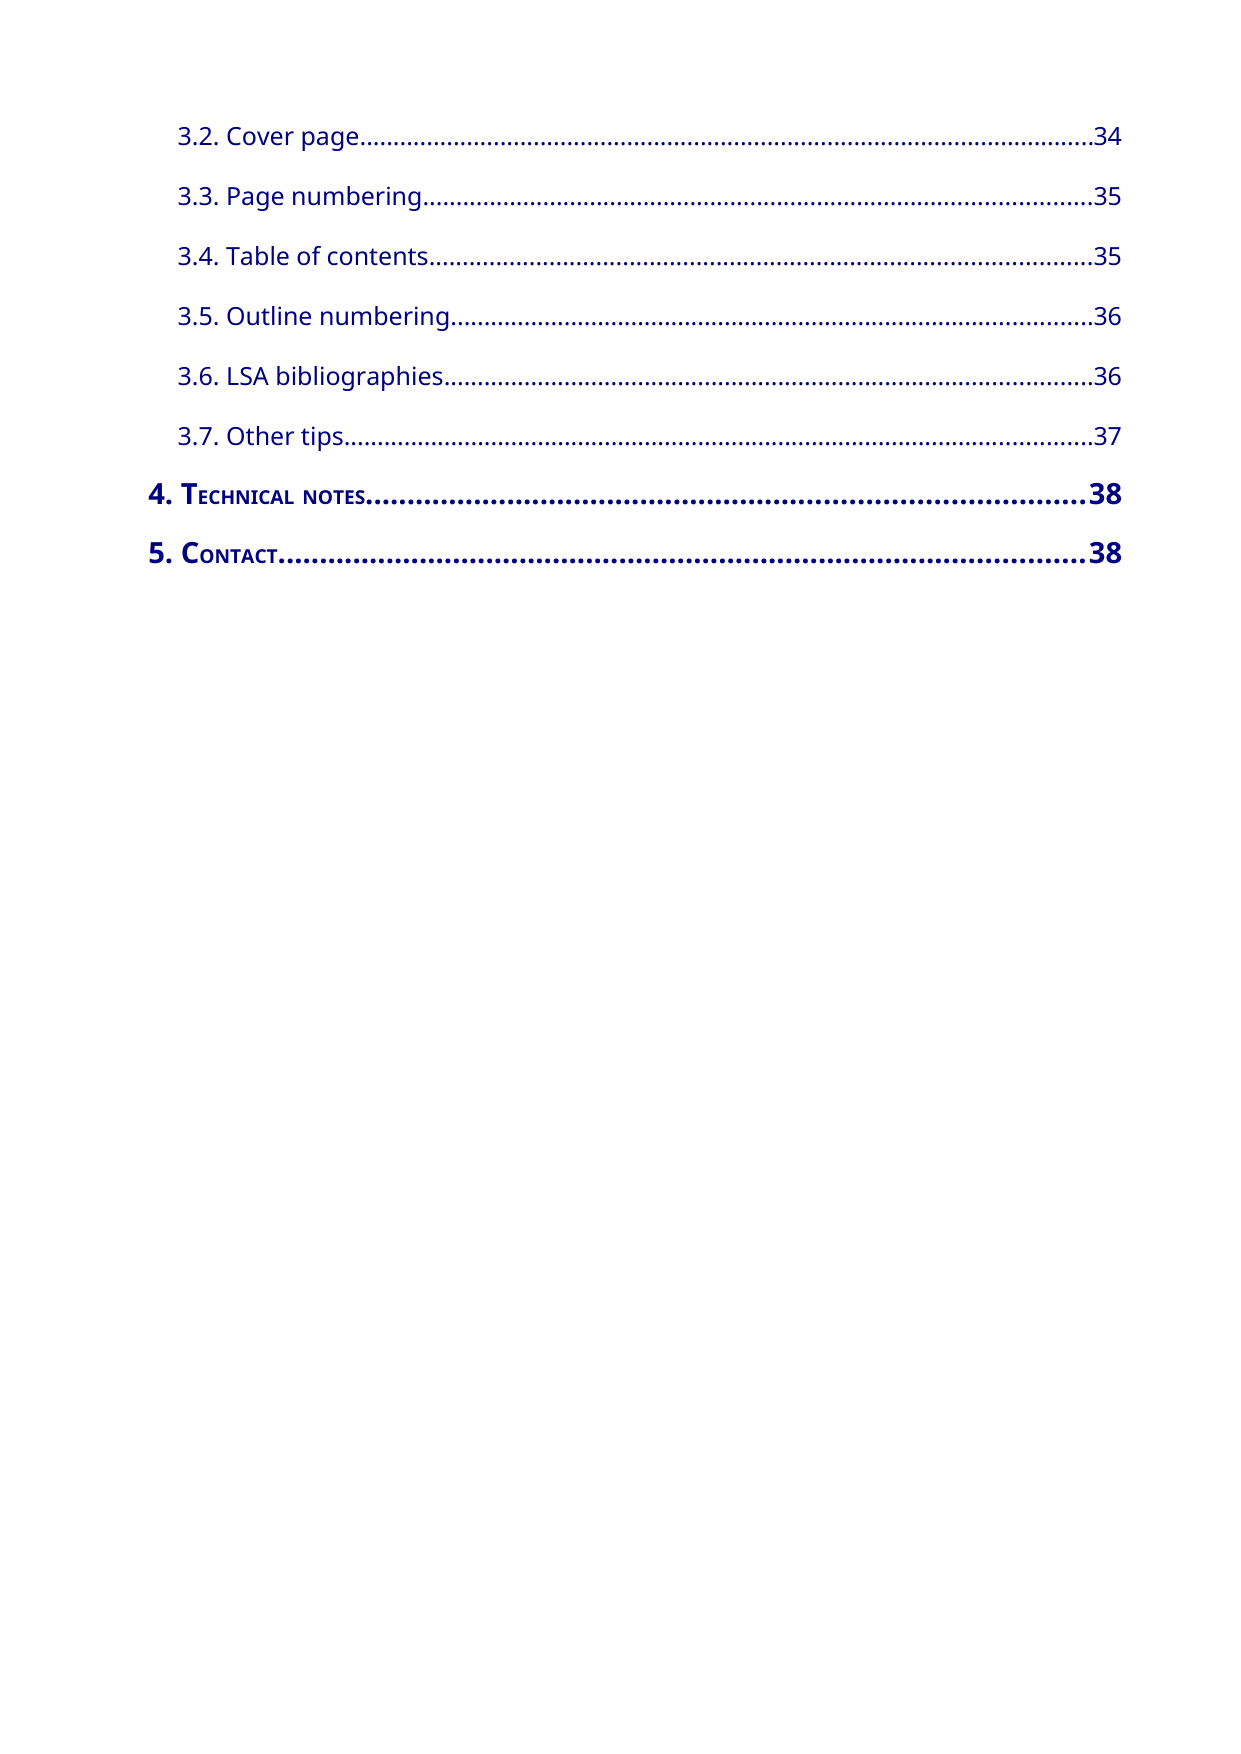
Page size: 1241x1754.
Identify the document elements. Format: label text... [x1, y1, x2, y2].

text 3.3. Page numbering 35 [177, 179, 1122, 213]
text 4. Technical notes 38 [148, 473, 1122, 513]
text 3.4. Table of contents 35 [177, 239, 1122, 273]
text 3.7. Other tips 37 [177, 419, 1122, 453]
text 3.5. Outline numbering 36 [177, 299, 1122, 333]
text 5. Contact 38 [148, 533, 1122, 572]
text 3.2. Cover page 34 [177, 118, 1122, 153]
text 3.6. LSA bibliographies 36 [177, 359, 1122, 393]
